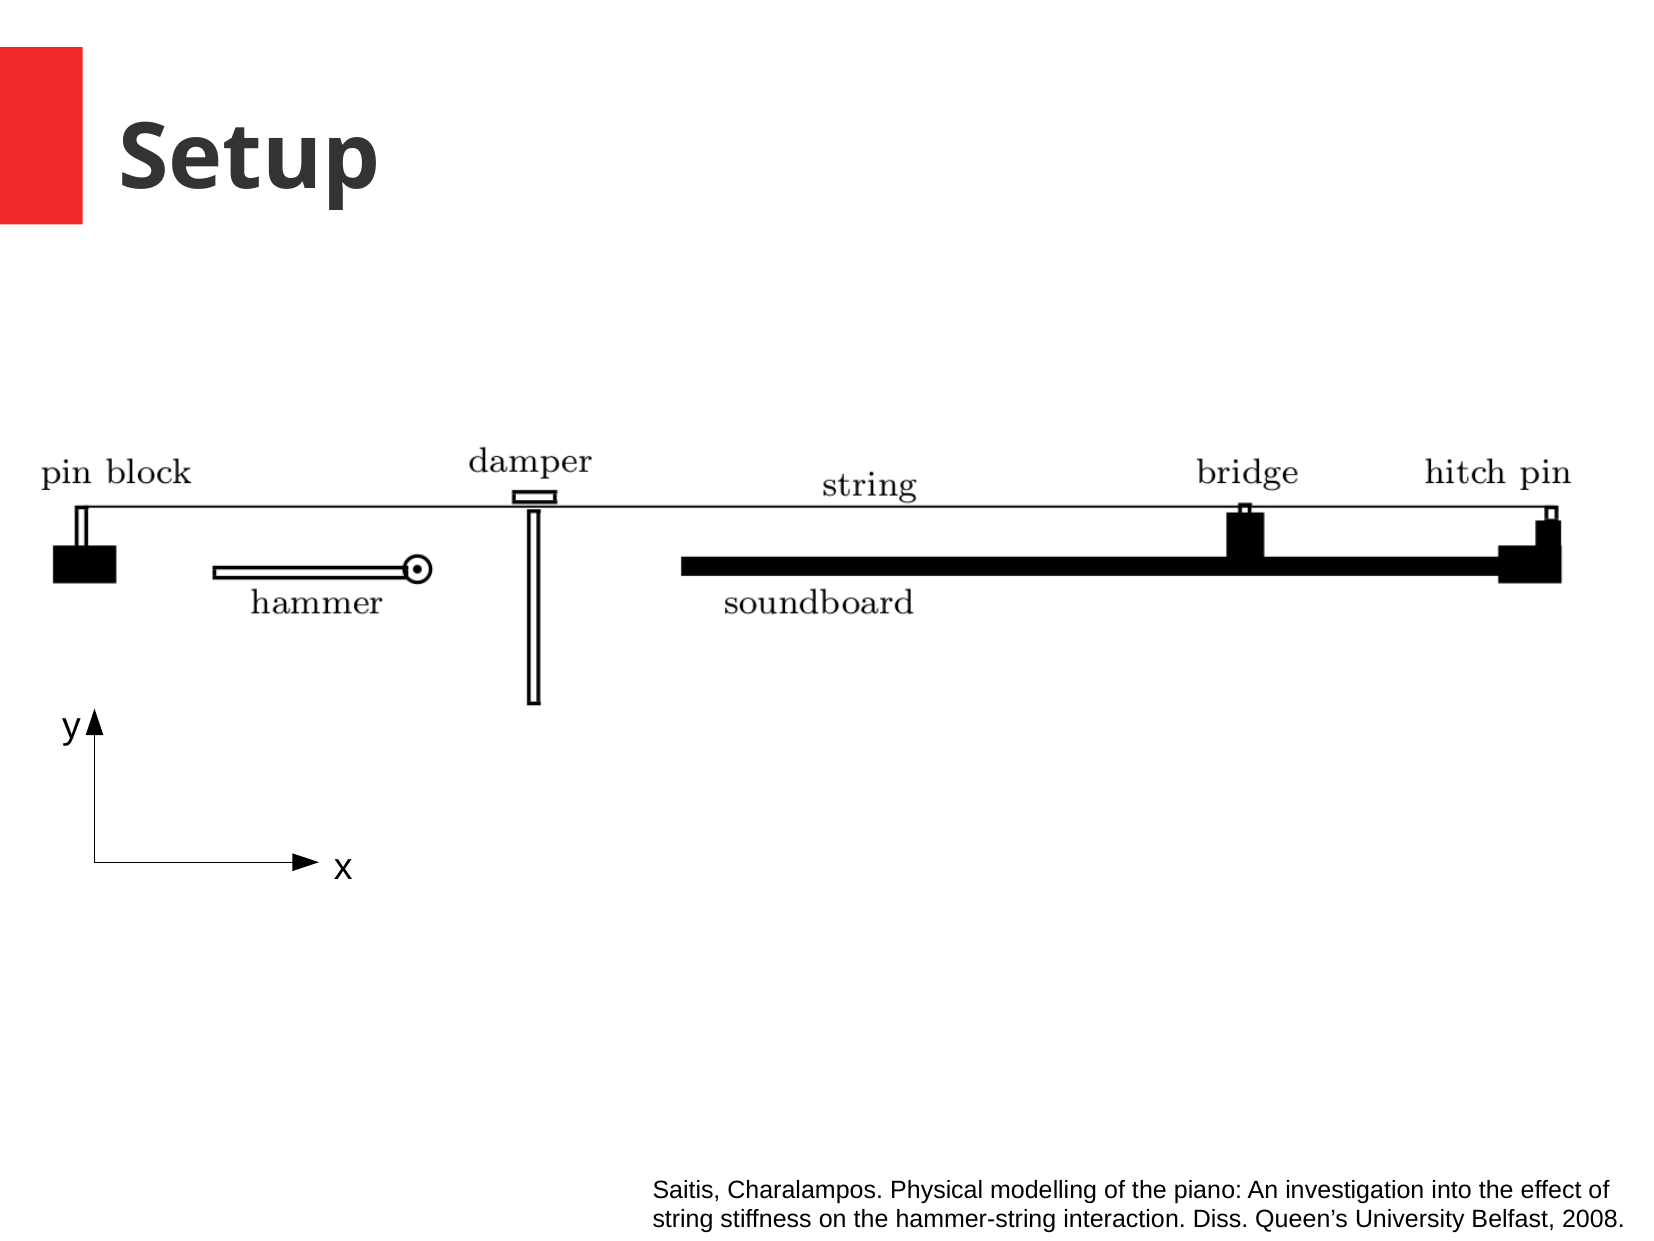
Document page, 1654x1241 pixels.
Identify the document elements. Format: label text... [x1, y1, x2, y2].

picture [0, 354, 1654, 780]
text_box y [47, 696, 107, 778]
text_box x [318, 838, 367, 908]
title Setup [118, 49, 1571, 257]
text_box Saitis, Charalampos. Physical modelling of the piano: An investigation into the effect of string stiffness on the hammer-string interaction. Diss. Queen’s University Belfast, 2008. [637, 1168, 1654, 1241]
